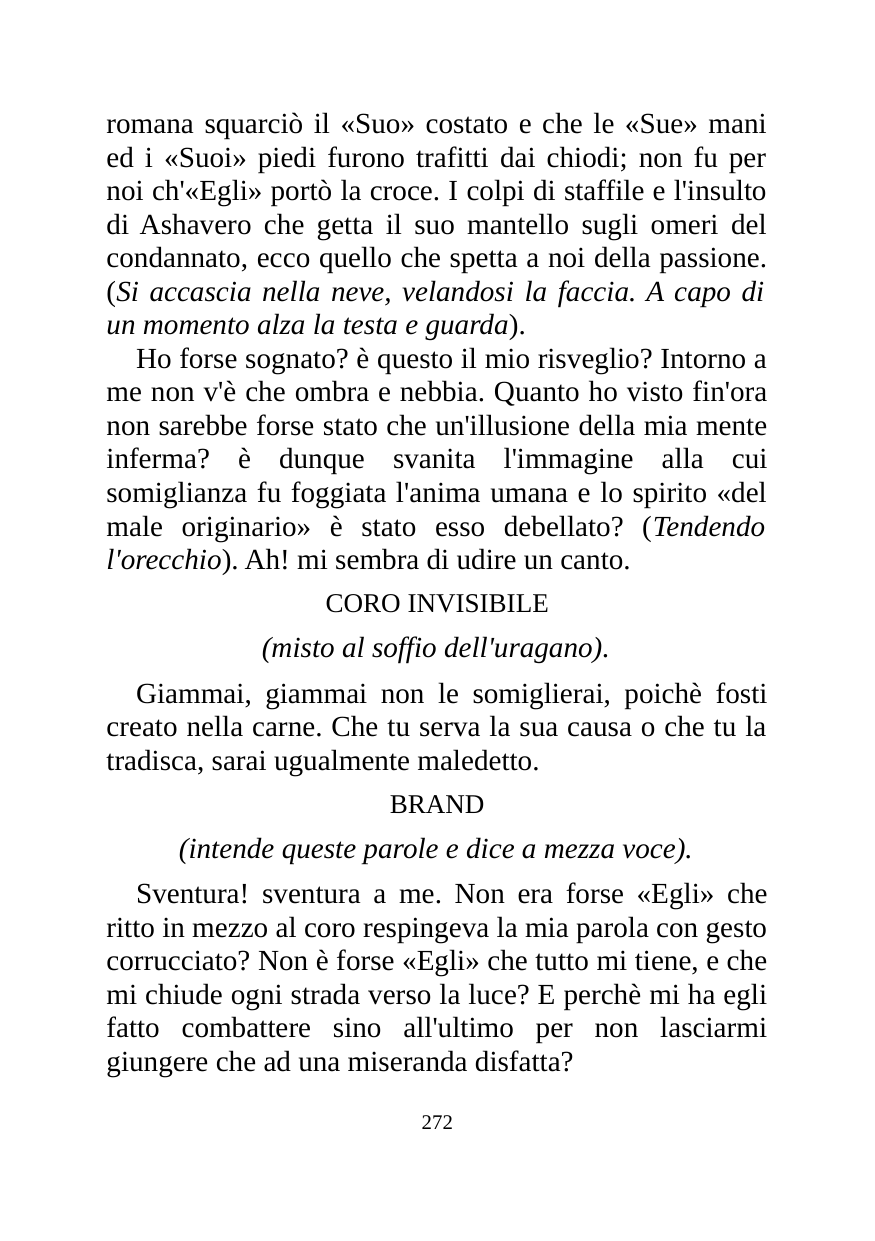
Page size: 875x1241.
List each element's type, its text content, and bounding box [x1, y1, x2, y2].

text (misto al soffio dell'uragano). [106, 631, 768, 664]
text CORO INVISIBILE [106, 588, 768, 619]
text romana squarciò il «Suo» costato e che le «Sue» mani ed i «Suoi» piedi furono trafitti dai chiodi; non fu per noi ch'«Egli» portò la croce. I colpi di staffile e l'insulto di Ashavero che getta il suo mantello sugli omeri del condannato, ecco quello che spetta a noi della passione. (Si accascia nella neve, velandosi la faccia. A capo di un momento alza la testa e guarda). [106, 106, 768, 341]
text BRAND [106, 788, 768, 819]
text Ho forse sognato? è questo il mio risveglio? Intorno a me non v'è che ombra e nebbia. Quanto ho visto fin'ora non sarebbe forse stato che un'illusione della mia mente inferma? è dunque svanita l'immagine alla cui somiglianza fu foggiata l'anima umana e lo spirito «del male originario» è stato esso debellato? (Tendendo l'orecchio). Ah! mi sembra di udire un canto. [106, 341, 768, 576]
text Giammai, giammai non le somiglierai, poichè fosti creato nella carne. Che tu serva la sua causa o che tu la tradisca, sarai ugualmente maledetto. [106, 676, 768, 776]
text (intende queste parole e dice a mezza voce). [106, 831, 768, 865]
text Sventura! sventura a me. Non era forse «Egli» che ritto in mezzo al coro respingeva la mia parola con gesto corrucciato? Non è forse «Egli» che tutto mi tiene, e che mi chiude ogni strada verso la luce? E perchè mi ha egli fatto combattere sino all'ultimo per non lasciarmi giungere che ad una miseranda disfatta? [106, 876, 768, 1078]
